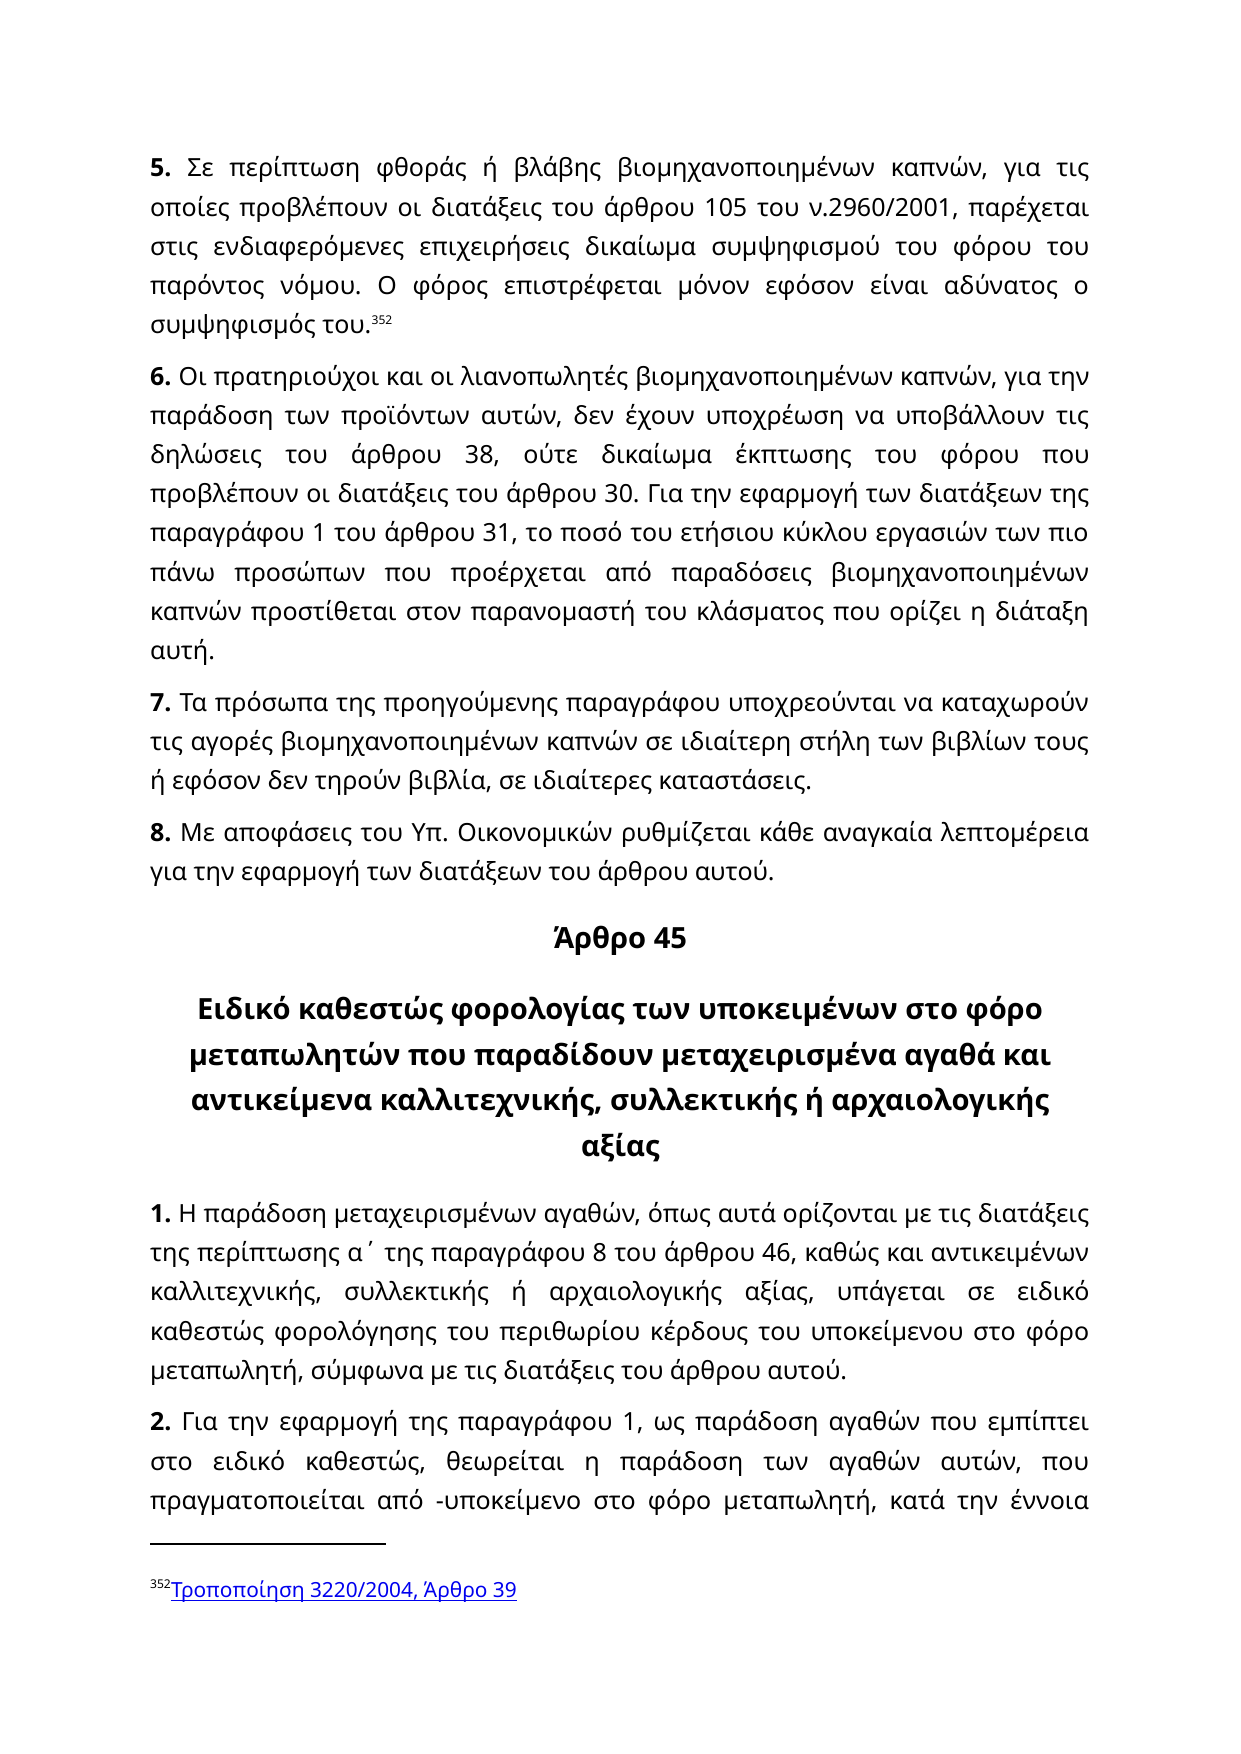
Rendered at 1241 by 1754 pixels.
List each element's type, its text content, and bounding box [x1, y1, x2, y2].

text 5. Σε περίπτωση φθοράς ή βλάβης βιομηχανοποιημένων καπνών, για τις οποίες προβλέπουν οι διατάξεις του άρθρου 105 του ν.2960/2001, παρέχεται στις ενδιαφερόμενες επιχειρήσεις δικαίωμα συμψηφισμού του φόρου του παρόντος νόμου. Ο φόρος επιστρέφεται μόνον εφόσον είναι αδύνατος ο συμψηφισμός του. [150, 150, 1090, 341]
subtitle Ειδικό καθεστώς φορολογίας των υποκειμένων στο φόρο μεταπωλητών που παραδίδουν μεταχειρισμένα αγαθά και αντικείμενα καλλιτεχνικής, συλλεκτικής ή αρχαιολογικής αξίας [150, 988, 1090, 1165]
text 2. Για την εφαρμογή της παραγράφου 1, ως παράδοση αγαθών που εμπίπτει στο ειδικό καθεστώς, θεωρείται η παράδοση των αγαθών αυτών, που πραγματοποιείται από -υποκείμενο στο φόρο μεταπωλητή, κατά την έννοια [150, 1404, 1090, 1516]
text 8. Με αποφάσεις του Υπ. Οικονομικών ρυθμίζεται κάθε αναγκαία λεπτομέρεια για την εφαρμογή των διατάξεων του άρθρου αυτού. [150, 814, 1090, 887]
text 1. Η παράδοση μεταχειρισμένων αγαθών, όπως αυτά ορίζονται με τις διατάξεις της περίπτωσης α΄ της παραγράφου 8 του άρθρου 46, καθώς και αντικειμένων καλλιτεχνικής, συλλεκτικής ή αρχαιολογικής αξίας, υπάγεται σε ειδικό καθεστώς φορολόγησης του περιθωρίου κέρδους του υποκείμενου στο φόρο μεταπωλητή, σύμφωνα με τις διατάξεις του άρθρου αυτού. [150, 1196, 1090, 1386]
subtitle Άρθρο 45 [150, 917, 1090, 957]
text 7. Τα πρόσωπα της προηγούμενης παραγράφου υποχρεούνται να καταχωρούν τις αγορές βιομηχανοποιημένων καπνών σε ιδιαίτερη στήλη των βιβλίων τους ή εφόσον δεν τηρούν βιβλία, σε ιδιαίτερες καταστάσεις. [150, 684, 1090, 797]
text 6. Οι πρατηριούχοι και οι λιανοπωλητές βιομηχανοποιημένων καπνών, για την παράδοση των προϊόντων αυτών, δεν έχουν υποχρέωση να υποβάλλουν τις δηλώσεις του άρθρου 38, ούτε δικαίωμα έκπτωσης του φόρου που προβλέπουν οι διατάξεις του άρθρου 30. Για την εφαρμογή των διατάξεων της παραγράφου 1 του άρθρου 31, το ποσό του ετήσιου κύκλου εργασιών των πιο πάνω προσώπων που προέρχεται από παραδόσεις βιομηχανοποιημένων καπνών προστίθεται στον παρανομαστή του κλάσματος που ορίζει η διάταξη αυτή. [150, 358, 1090, 667]
text Τροποποίηση 3220/2004, Άρθρο 39 [150, 1576, 1090, 1604]
